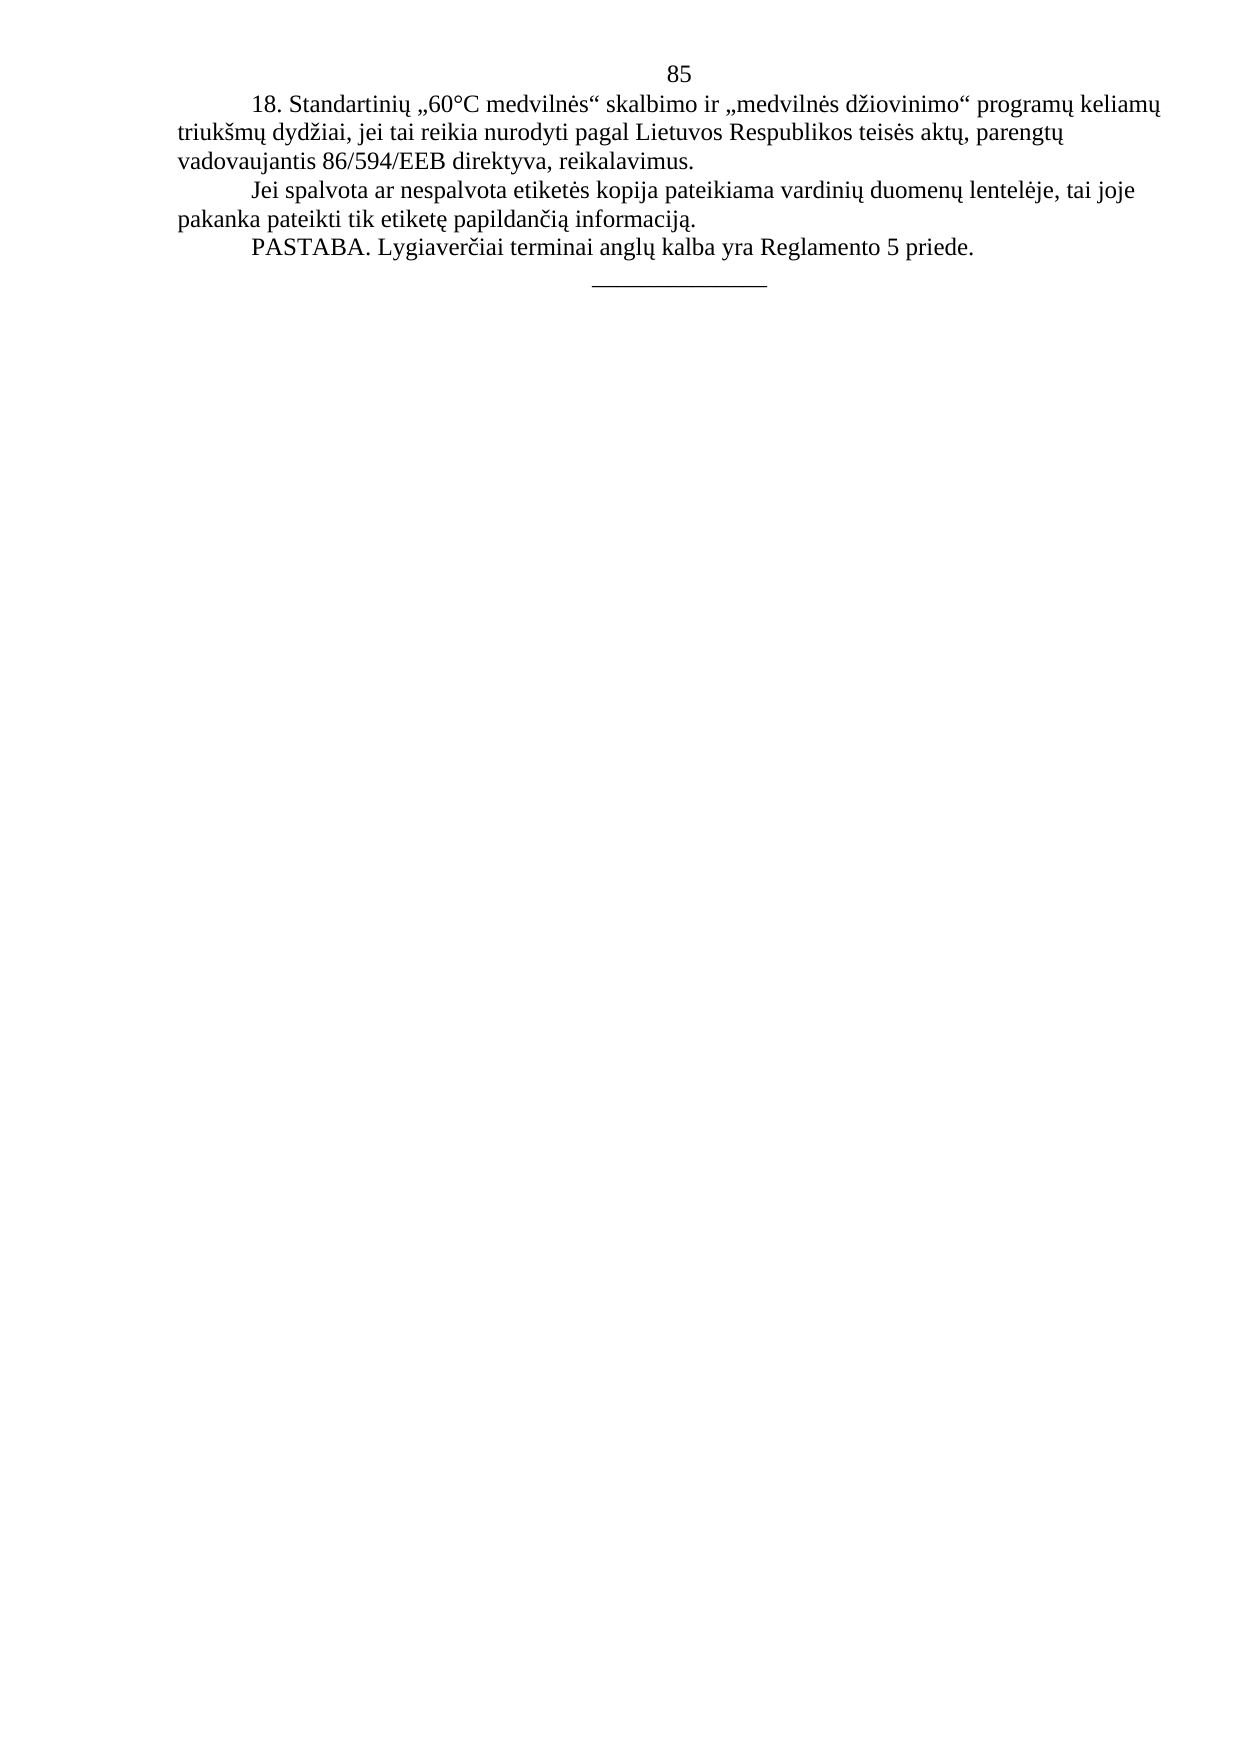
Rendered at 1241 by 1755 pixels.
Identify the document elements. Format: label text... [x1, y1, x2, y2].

text ______________ [177, 261, 1181, 290]
text Jei spalvota ar nespalvota etiketės kopija pateikiama vardinių duomenų lentelėje, tai joje pakanka pateikti tik etiketę papildančią informaciją. [177, 175, 1181, 232]
text PASTABA. Lygiaverčiai terminai anglų kalba yra Reglamento 5 priede. [177, 232, 1181, 261]
text 18. Standartinių „60°C medvilnės“ skalbimo ir „medvilnės džiovinimo“ programų keliamų triukšmų dydžiai, jei tai reikia nurodyti pagal Lietuvos Respublikos teisės aktų, parengtų vadovaujantis 86/594/EEB direktyva, reikalavimus. [177, 89, 1181, 175]
